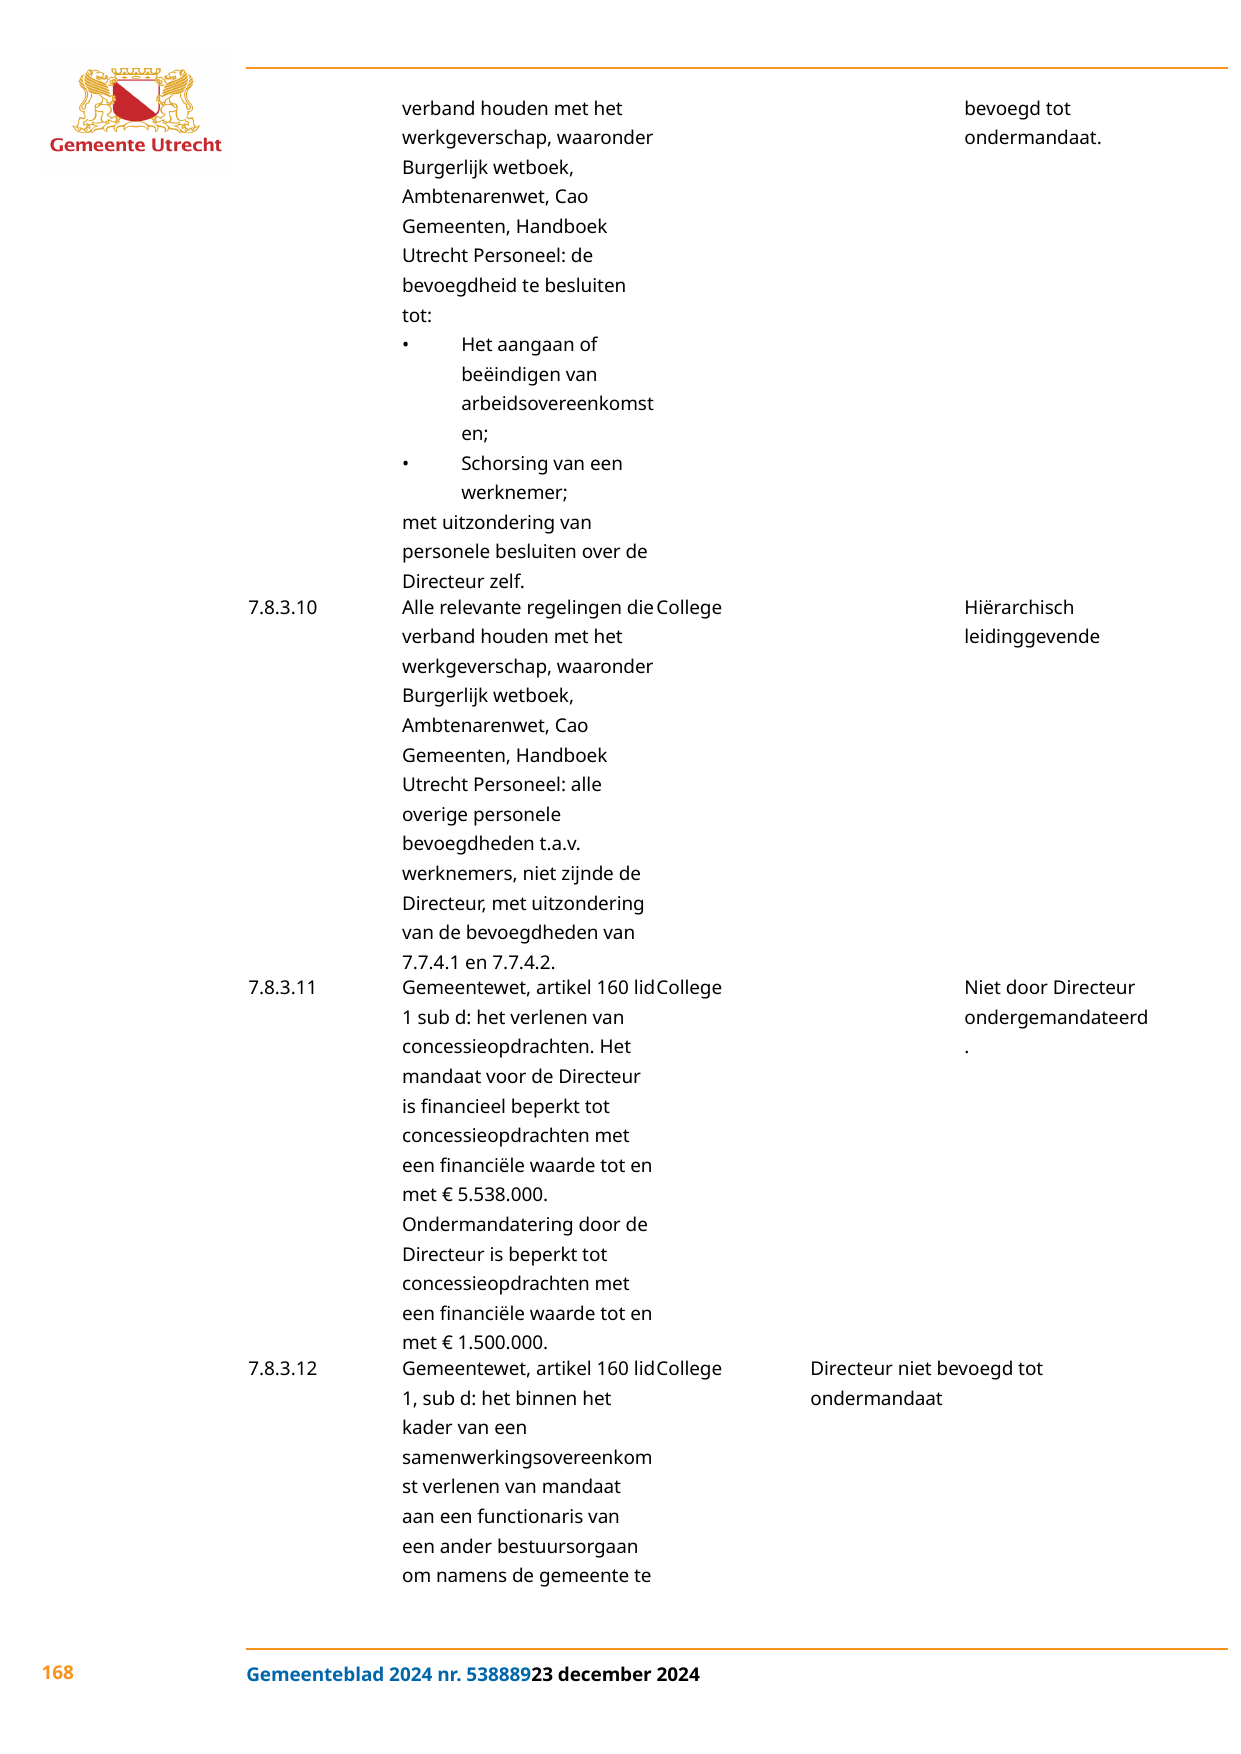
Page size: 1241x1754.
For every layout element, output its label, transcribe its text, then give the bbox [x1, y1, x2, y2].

table_cell Directeur niet bevoegd tot ondermandaat [810, 1355, 1152, 1588]
table_cell [248, 95, 402, 594]
table_cell Hiërarchisch leidinggevende [964, 594, 1152, 974]
table_cell Gemeentewet, artikel 160 lid 1, sub d: het binnen het kader van een samenwerkingsovereenkomst verlenen van mandaat aan een functionaris van een ander bestuursorgaan om namens de gemeente te [402, 1355, 656, 1588]
table_cell Alle relevante regelingen die verband houden met het werkgeverschap, waaronder Burgerlijk wetboek, Ambtenarenwet, Cao Gemeenten, Handboek Utrecht Personeel: alle overige personele bevoegdheden t.a.v. werknemers, niet zijnde de Directeur, met uitzondering van de bevoegdheden van 7.7.4.1 en 7.7.4.2. [402, 594, 656, 974]
table_cell College [656, 975, 964, 1355]
table_cell Gemeentewet, artikel 160 lid 1 sub d: het verlenen van concessieopdrachten. Het mandaat voor de Directeur is financieel beperkt tot concessieopdrachten met een financiële waarde tot en met € 5.538.000. Ondermandatering door de Directeur is beperkt tot concessieopdrachten met een financiële waarde tot en met € 1.500.000. [402, 975, 656, 1355]
table_cell 7.8.3.11 [248, 975, 402, 1355]
table_cell College [656, 1355, 810, 1588]
table_cell Niet door Directeur ondergemandateerd. [964, 975, 1152, 1355]
table_cell [656, 95, 964, 594]
table_cell College [656, 594, 964, 974]
table_cell 7.8.3.12 [248, 1355, 402, 1588]
table_cell 7.8.3.10 [248, 594, 402, 974]
table_cell bevoegd tot ondermandaat. [964, 95, 1152, 594]
table_cell verband houden met het werkgeverschap, waaronder Burgerlijk wetboek, Ambtenarenwet, Cao Gemeenten, Handboek Utrecht Personeel: de bevoegdheid te besluiten tot: Het aangaan of beëindigen van arbeidsovereenkomsten; Schorsing van een werknemer; met uitzondering van personele besluiten over de Directeur zelf. [402, 95, 656, 594]
picture [41, 47, 231, 172]
